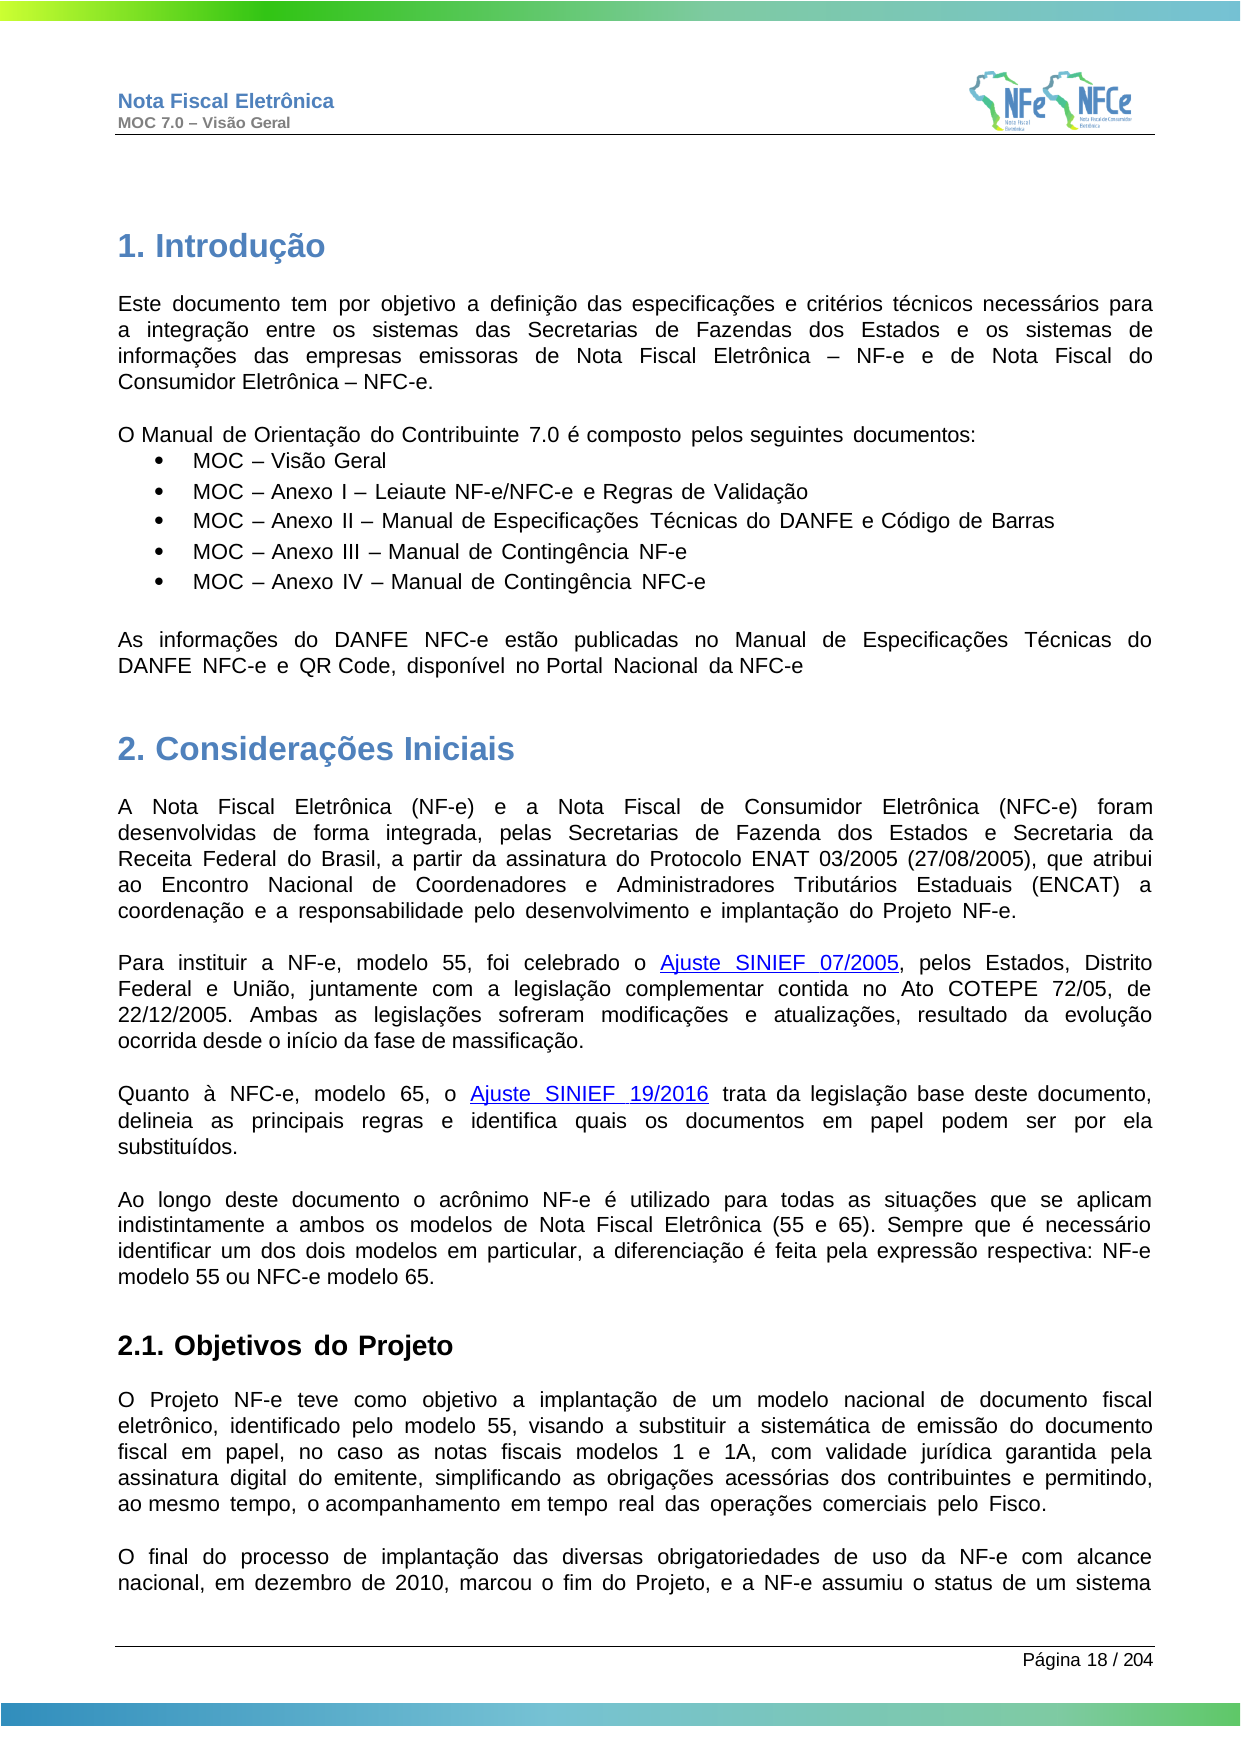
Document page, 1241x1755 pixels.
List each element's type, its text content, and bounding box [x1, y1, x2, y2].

text Este documento tem por objetivo a definição das especificações e critérios técnicos necessários para a integração entre os sistemas das Secretarias de Fazendas dos Estados e os sistemas de informações das empresas emissoras de Nota Fiscal Eletrônica – NF-e e de Nota Fiscal do Consumidor Eletrônica – NFC-e. [118, 291, 1153, 394]
text Ao longo deste documento o acrônimo NF-e é utilizado para todas as situações que se aplicam indistintamente a ambos os modelos de Nota Fiscal Eletrônica (55 e 65). Sempre que é necessário identificar um dos dois modelos em particular, a diferenciação é feita pela expressão respectiva: NF-e modelo 55 ou NFC-e modelo 65. [118, 1186, 1153, 1289]
text O Projeto NF-e teve como objetivo a implantação de um modelo nacional de documento fiscal eletrônico, identificado pelo modelo 55, visando a substituir a sistemática de emissão do documento fiscal em papel, no caso as notas fiscais modelos 1 e 1A, com validade jurídica garantida pela assinatura digital do emitente, simplificando as obrigações acessórias dos contribuintes e permitindo, ao mesmo tempo, o acompanhamento em tempo real das operações comerciais pelo Fisco. [118, 1387, 1153, 1516]
subtitle Objetivos do Projeto [117, 1329, 1199, 1361]
list MOC – Anexo I – Leiaute NF-e/NFC-e e Regras de Validação [155, 479, 1199, 504]
text O final do processo de implantação das diversas obrigatoriedades de uso da NF-e com alcance nacional, em dezembro de 2010, marcou o fim do Projeto, e a NF-e assumiu o status de um sistema [118, 1543, 1153, 1595]
list MOC – Anexo IV – Manual de Contingência NFC-e [155, 569, 1199, 594]
text A Nota Fiscal Eletrônica (NF-e) e a Nota Fiscal de Consumidor Eletrônica (NFC-e) foram desenvolvidas de forma integrada, pelas Secretarias de Fazenda dos Estados e Secretaria da Receita Federal do Brasil, a partir da assinatura do Protocolo ENAT 03/2005 (27/08/2005), que atribui ao Encontro Nacional de Coordenadores e Administradores Tributários Estaduais (ENCAT) a coordenação e a responsabilidade pelo desenvolvimento e implantação do Projeto NF-e. [118, 794, 1153, 923]
list MOC – Anexo II – Manual de Especificações Técnicas do DANFE e Código de Barras [155, 508, 1199, 534]
subtitle Introdução [117, 227, 1199, 265]
text O Manual de Orientação do Contribuinte 7.0 é composto pelos seguintes documentos: [118, 422, 1199, 447]
subtitle Considerações Iniciais [117, 729, 1199, 768]
text As informações do DANFE NFC-e estão publicadas no Manual de Especificações Técnicas do DANFE NFC-e e QR Code, disponível no Portal Nacional da NFC-e [118, 627, 1152, 678]
list MOC – Visão Geral [155, 448, 1199, 473]
list MOC – Anexo III – Manual de Contingência NF-e [155, 539, 1199, 564]
text Para instituir a NF-e, modelo 55, foi celebrado o Ajuste SINIEF 07/2005, pelos Estados, Distrito Federal e União, juntamente com a legislação complementar contida no Ato COTEPE 72/05, de 22/12/2005. Ambas as legislações sofreram modificações e atualizações, resultado da evolução ocorrida desde o início da fase de massificação. [118, 950, 1153, 1053]
text Quanto à NFC-e, modelo 65, o Ajuste SINIEF 19/2016 trata da legislação base deste documento, delineia as principais regras e identifica quais os documentos em papel podem ser por ela substituídos. [118, 1081, 1153, 1159]
